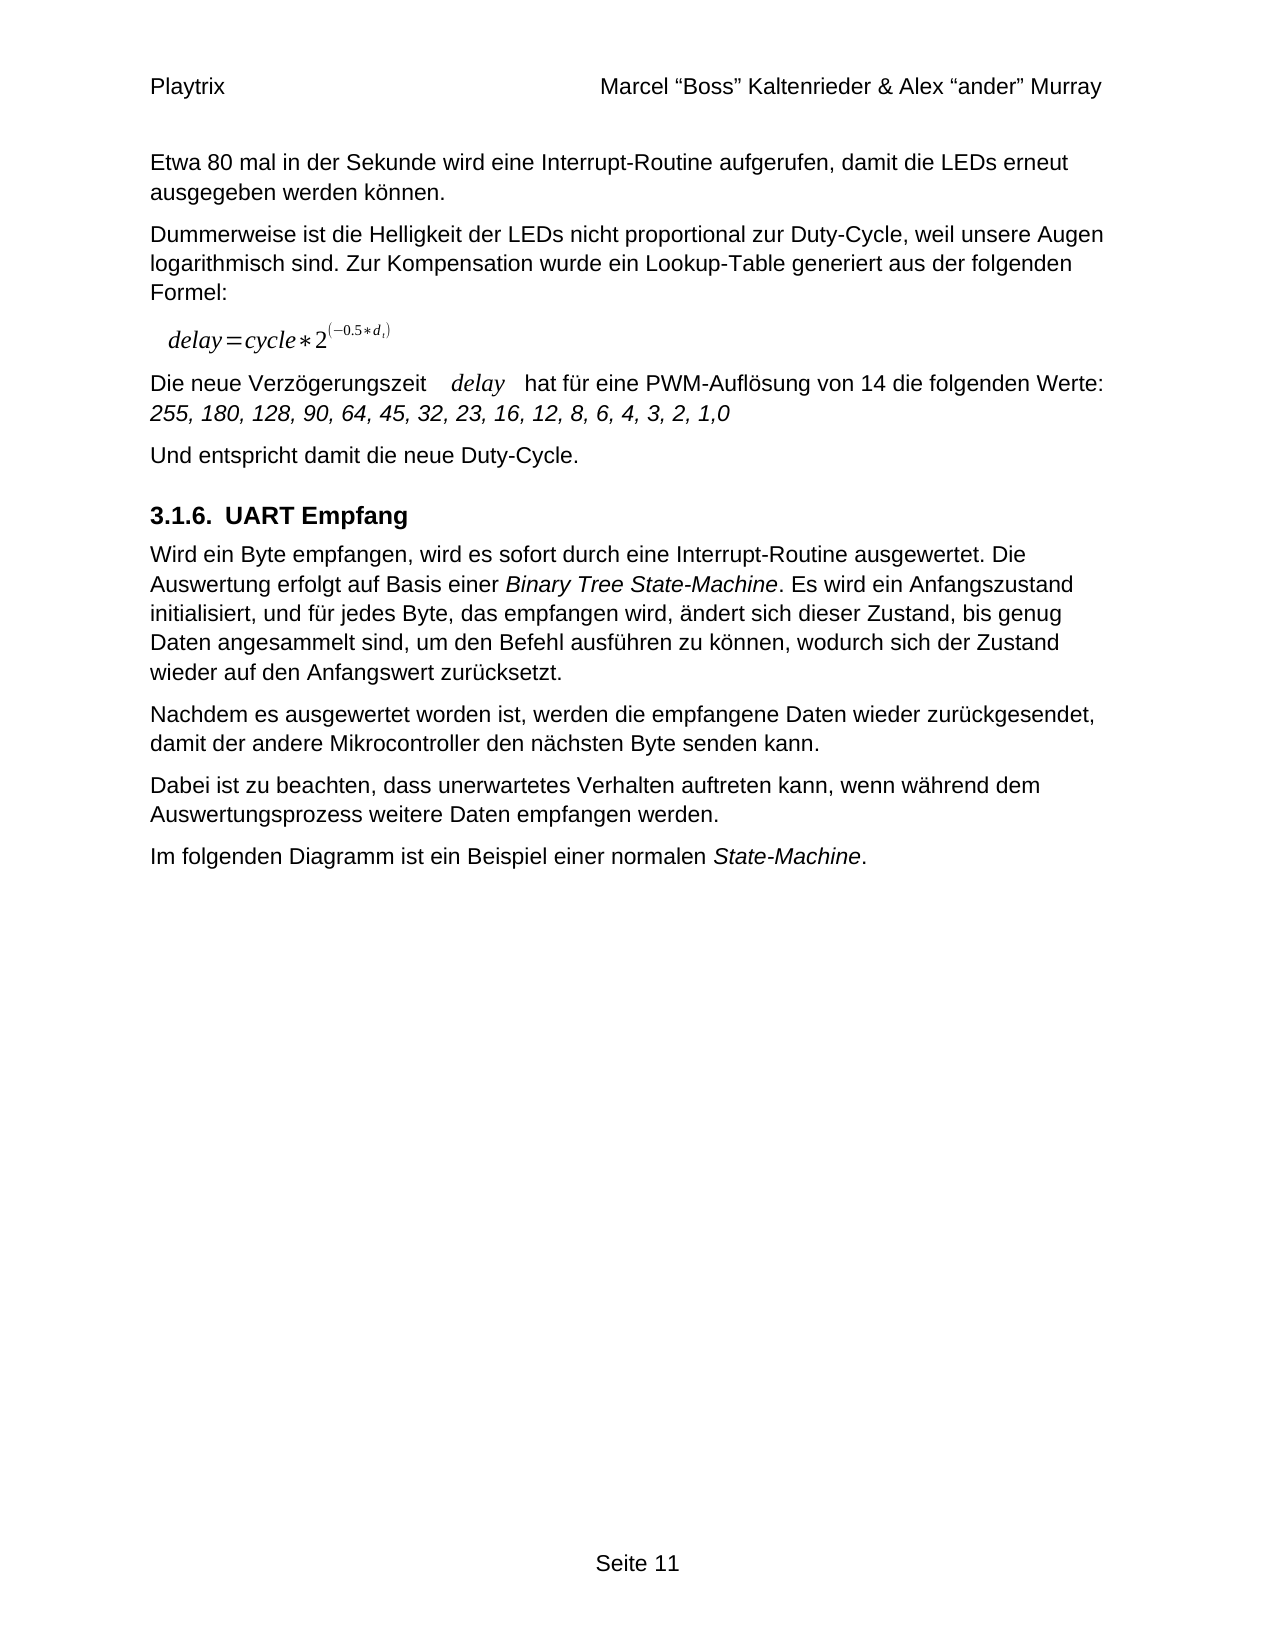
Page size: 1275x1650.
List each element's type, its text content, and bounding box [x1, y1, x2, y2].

text Wird ein Byte empfangen, wird es sofort durch eine Interrupt-Routine ausgewertet. Die Auswertung erfolgt auf Basis einer Binary Tree State-Machine. Es wird ein Anfangszustand initialisiert, und für jedes Byte, das empfangen wird, ändert sich dieser Zustand, bis genug Daten angesammelt sind, um den Befehl ausführen zu können, wodurch sich der Zustand wieder auf den Anfangswert zurücksetzt. [150, 542, 1125, 685]
subtitle UART Empfang [150, 501, 1125, 529]
text Nachdem es ausgewertet worden ist, werden die empfangene Daten wieder zurückgesendet, damit der andere Mikrocontroller den nächsten Byte senden kann. [150, 701, 1125, 756]
text Die neue Verzögerungszeit hat für eine PWM-Auflösung von 14 die folgenden Werte: 255, 180, 128, 90, 64, 45, 32, 23, 16, 12, 8, 6, 4, 3, 2, 1,0 [150, 370, 1125, 427]
text Dabei ist zu beachten, dass unerwartetes Verhalten auftreten kann, wenn während dem Auswertungsprozess weitere Daten empfangen werden. [150, 772, 1125, 827]
text Dummerweise ist die Helligkeit der LEDs nicht proportional zur Duty-Cycle, weil unsere Augen logarithmisch sind. Zur Kompensation wurde ein Lookup-Table generiert aus der folgenden Formel: [150, 221, 1125, 306]
text Und entspricht damit die neue Duty-Cycle. [150, 443, 1125, 468]
text Etwa 80 mal in der Sekunde wird eine Interrupt-Routine aufgerufen, damit die LEDs erneut ausgegeben werden können. [150, 150, 1125, 205]
text Im folgenden Diagramm ist ein Beispiel einer normalen State-Machine. [150, 844, 1125, 869]
